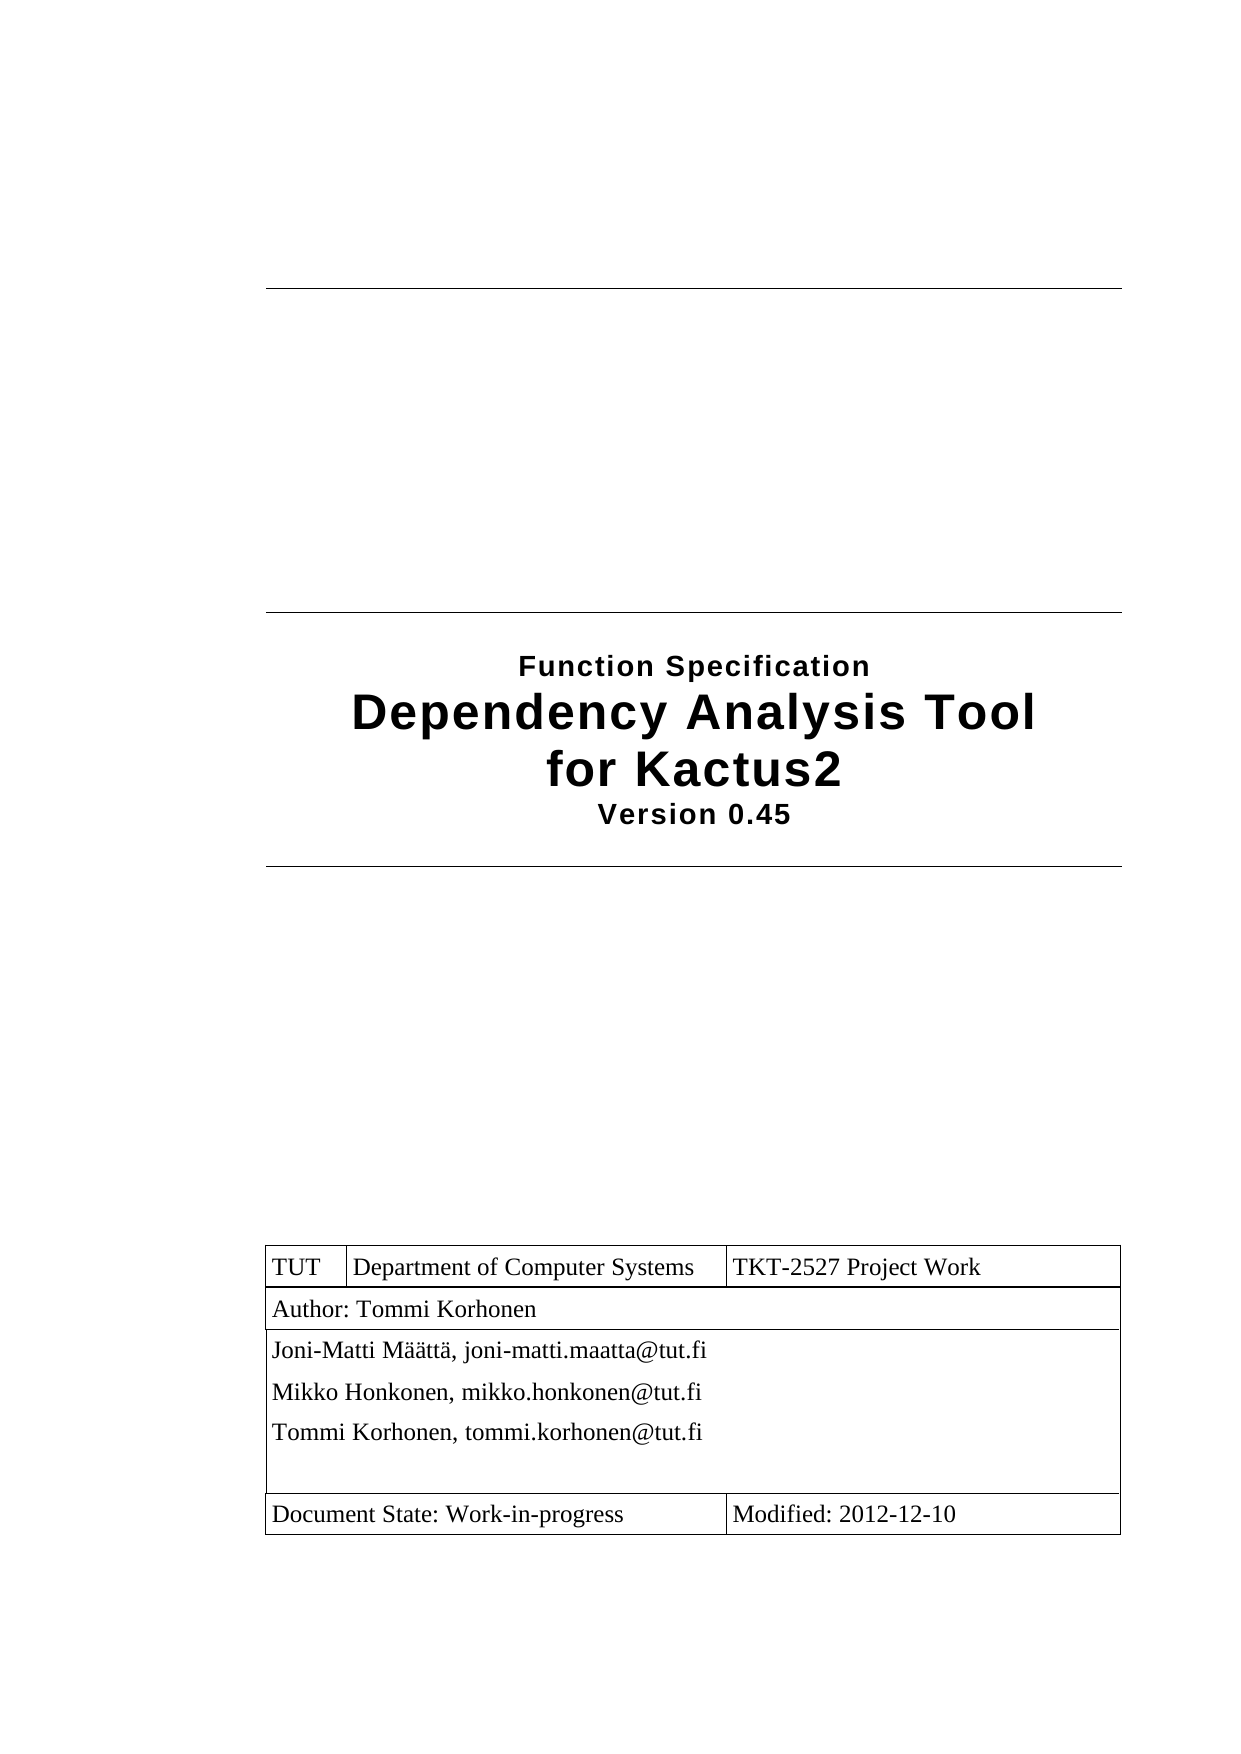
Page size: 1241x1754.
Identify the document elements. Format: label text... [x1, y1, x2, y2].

list Function Specification [266, 649, 1122, 682]
table_cell Tommi Korhonen, tommi.korhonen@tut.fi [267, 1411, 1120, 1452]
table_cell Document State: Work-in-progress [266, 1494, 726, 1534]
table_header TUT [266, 1246, 346, 1286]
table_cell Modified: 2012-12-10 [727, 1493, 1120, 1534]
table_cell Mikko Honkonen, mikko.honkonen@tut.fi [267, 1370, 1120, 1411]
list Version 0.45 [266, 797, 1122, 831]
table_cell [267, 1452, 1120, 1493]
table_cell Author: Tommi Korhonen [266, 1288, 1120, 1328]
list Dependency Analysis Tool [266, 682, 1122, 740]
table_header Department of Computer Systems [347, 1246, 726, 1286]
table_header TKT-2527 Project Work [727, 1246, 1120, 1286]
table_cell Joni-Matti Määttä, joni-matti.maatta@tut.fi [267, 1329, 1120, 1370]
list for Kactus2 [266, 740, 1122, 797]
